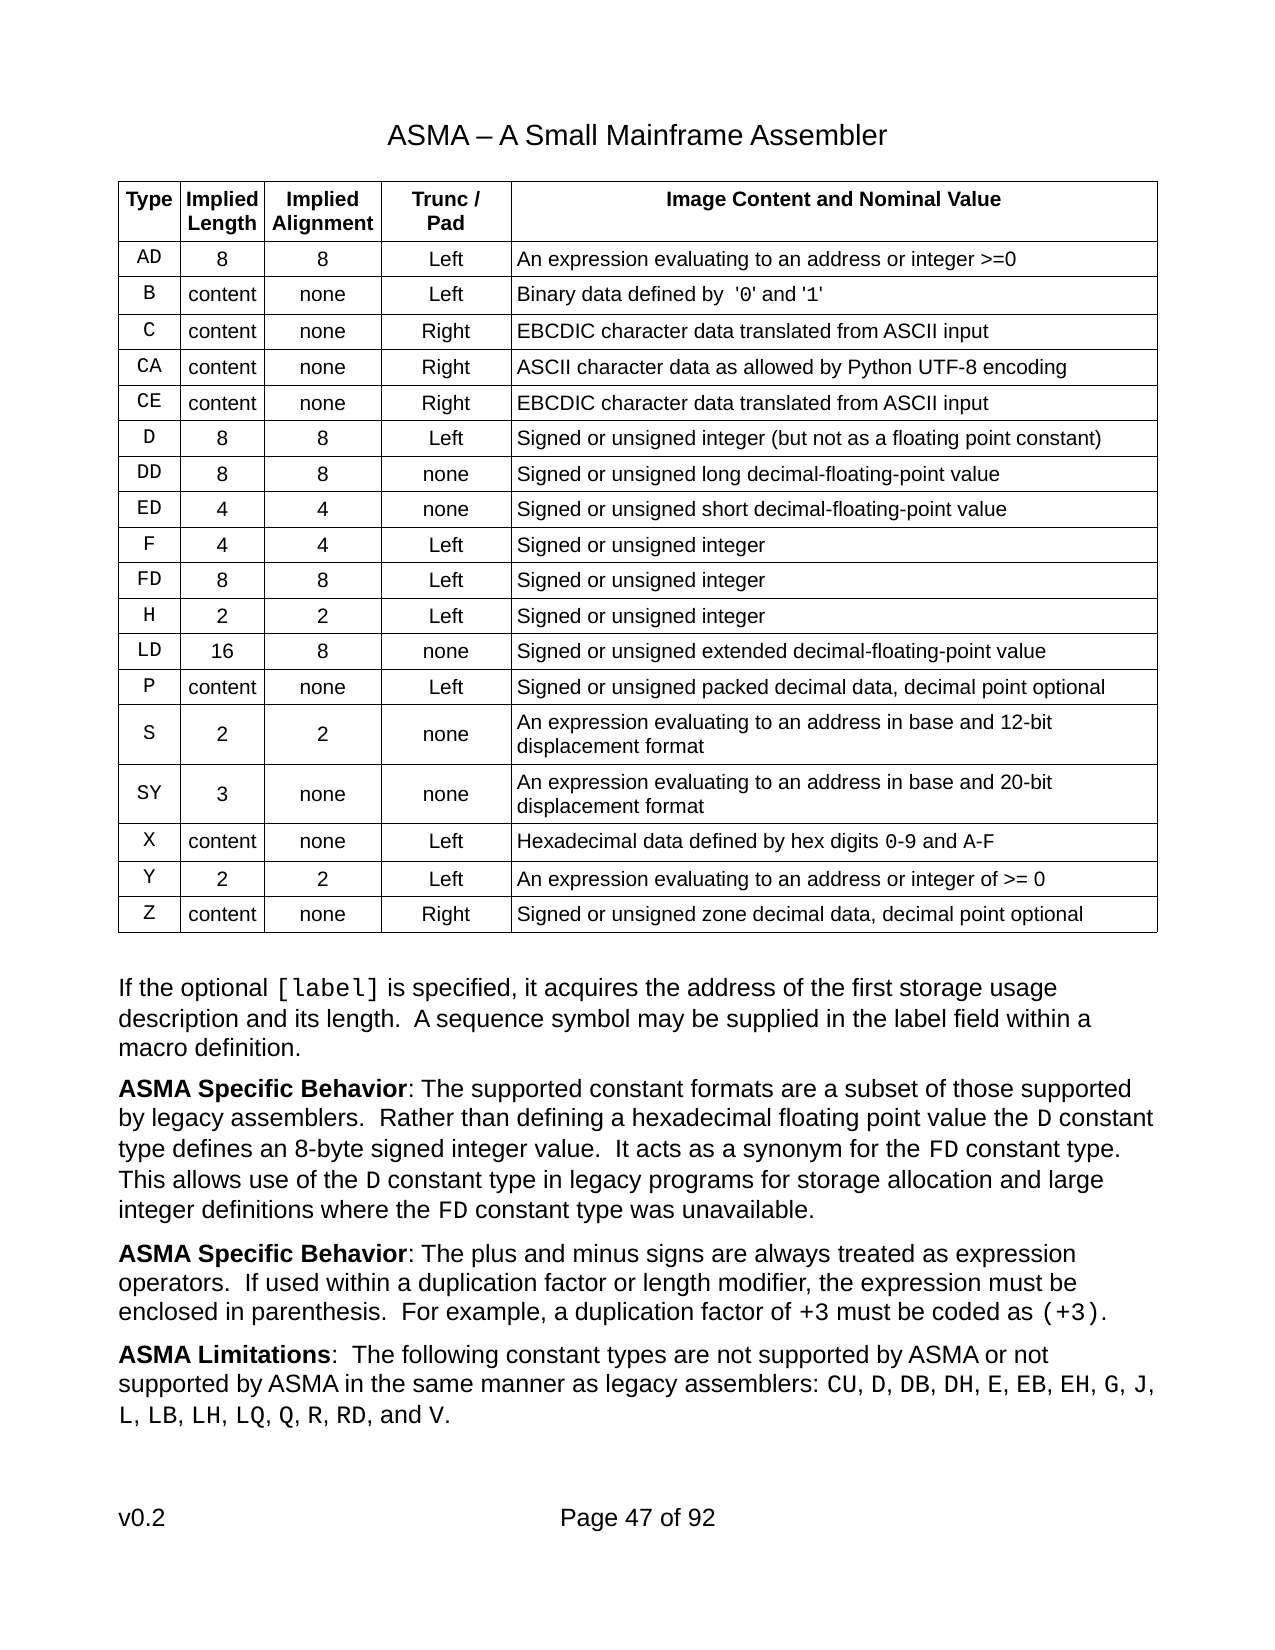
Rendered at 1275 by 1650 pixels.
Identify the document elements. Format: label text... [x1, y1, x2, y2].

text ASMA Specific Behavior: The supported constant formats are a subset of those supported by legacy assemblers. Rather than defining a hexadecimal floating point value the D constant type defines an 8-byte signed integer value. It acts as a synonym for the FD constant type. This allows use of the D constant type in legacy programs for storage allocation and large integer definitions where the FD constant type was unavailable. [118, 1074, 1157, 1226]
table_cell none [265, 277, 381, 313]
table_cell 2 [181, 705, 264, 764]
table_cell An expression evaluating to an address or integer of >= 0 [512, 862, 1157, 896]
table_cell Y [119, 862, 180, 896]
table_cell H [119, 599, 180, 633]
table_cell Left [382, 599, 511, 633]
table_cell Right [382, 350, 511, 384]
table_cell 8 [265, 457, 381, 491]
table_cell CA [119, 350, 180, 384]
table_cell none [382, 765, 511, 823]
table_cell AD [119, 242, 180, 276]
table_cell 4 [265, 492, 381, 527]
table_cell S [119, 705, 180, 764]
table_cell none [265, 350, 381, 384]
table_cell Signed or unsigned extended decimal-floating-point value [512, 634, 1157, 669]
table_cell An expression evaluating to an address or integer >=0 [512, 242, 1157, 276]
table_cell content [181, 386, 264, 420]
table_cell 8 [265, 421, 381, 456]
table_cell Z [119, 897, 180, 932]
table_cell D [119, 421, 180, 456]
table_cell 16 [181, 634, 264, 669]
table_cell 2 [265, 705, 381, 764]
table_cell 2 [265, 862, 381, 896]
table_cell Left [382, 421, 511, 456]
table_header Type [119, 182, 180, 241]
table_cell content [181, 315, 264, 349]
table_cell Signed or unsigned long decimal-floating-point value [512, 457, 1157, 491]
table_cell Left [382, 670, 511, 704]
table_cell Hexadecimal data defined by hex digits 0-9 and A-F [512, 824, 1157, 861]
table_cell Signed or unsigned integer [512, 599, 1157, 633]
table_cell DD [119, 457, 180, 491]
table_cell FD [119, 563, 180, 598]
table_cell Signed or unsigned integer (but not as a floating point constant) [512, 421, 1157, 456]
table_cell An expression evaluating to an address in base and 20-bit displacement format [512, 765, 1157, 823]
table_cell 8 [181, 421, 264, 456]
table_cell EBCDIC character data translated from ASCII input [512, 315, 1157, 349]
table_cell ASCII character data as allowed by Python UTF-8 encoding [512, 350, 1157, 384]
table_cell 4 [265, 528, 381, 562]
table_cell EBCDIC character data translated from ASCII input [512, 386, 1157, 420]
table_cell none [265, 315, 381, 349]
table_cell Signed or unsigned integer [512, 563, 1157, 598]
table_cell P [119, 670, 180, 704]
table_cell none [382, 705, 511, 764]
table_cell Right [382, 897, 511, 932]
table_cell content [181, 277, 264, 313]
table_cell 4 [181, 492, 264, 527]
table_cell none [382, 634, 511, 669]
table_cell none [382, 457, 511, 491]
table_header Implied Alignment [265, 182, 381, 241]
table_cell Left [382, 563, 511, 598]
table_cell C [119, 315, 180, 349]
table_cell 8 [265, 563, 381, 598]
table_cell Left [382, 242, 511, 276]
table_cell Binary data defined by '0' and '1' [512, 277, 1157, 313]
table_cell 8 [181, 563, 264, 598]
table_cell Left [382, 528, 511, 562]
table_cell 8 [181, 457, 264, 491]
table_cell content [181, 670, 264, 704]
table_cell none [265, 670, 381, 704]
table_cell content [181, 897, 264, 932]
table_cell Left [382, 824, 511, 861]
table_cell none [265, 824, 381, 861]
table_cell 2 [181, 862, 264, 896]
table_cell 8 [181, 242, 264, 276]
table_cell none [382, 492, 511, 527]
table_cell 2 [181, 599, 264, 633]
table_cell Left [382, 277, 511, 313]
table_cell none [265, 386, 381, 420]
text ASMA Limitations: The following constant types are not supported by ASMA or not supported by ASMA in the same manner as legacy assemblers: CU, D, DB, DH, E, EB, EH, G, J, L, LB, LH, LQ, Q, R, RD, and V. [118, 1340, 1157, 1431]
table_cell none [265, 897, 381, 932]
table_cell Left [382, 862, 511, 896]
table_cell ED [119, 492, 180, 527]
table_cell LD [119, 634, 180, 669]
table_cell Right [382, 386, 511, 420]
table_cell Right [382, 315, 511, 349]
table_cell 8 [265, 242, 381, 276]
table_cell SY [119, 765, 180, 823]
table_cell content [181, 824, 264, 861]
table_header Image Content and Nominal Value [512, 182, 1157, 241]
table_cell none [265, 765, 381, 823]
table_cell 3 [181, 765, 264, 823]
table_cell Signed or unsigned zone decimal data, decimal point optional [512, 897, 1157, 932]
text If the optional [label] is specified, it acquires the address of the first storage usage description and its length. A sequence symbol may be supplied in the label field within a macro definition. [118, 973, 1157, 1061]
table_cell Signed or unsigned integer [512, 528, 1157, 562]
text ASMA Specific Behavior: The plus and minus signs are always treated as expression operators. If used within a duplication factor or length modifier, the expression must be enclosed in parenthesis. For example, a duplication factor of +3 must be coded as (+3). [118, 1239, 1157, 1327]
table_cell Signed or unsigned short decimal-floating-point value [512, 492, 1157, 527]
table_cell B [119, 277, 180, 313]
table_cell Signed or unsigned packed decimal data, decimal point optional [512, 670, 1157, 704]
table_header Implied Length [181, 182, 264, 241]
table_cell An expression evaluating to an address in base and 12-bit displacement format [512, 705, 1157, 764]
table_cell F [119, 528, 180, 562]
table_cell 4 [181, 528, 264, 562]
table_cell X [119, 824, 180, 861]
table_header Trunc / Pad [382, 182, 511, 241]
table_cell CE [119, 386, 180, 420]
table_cell content [181, 350, 264, 384]
table_cell 8 [265, 634, 381, 669]
table_cell 2 [265, 599, 381, 633]
